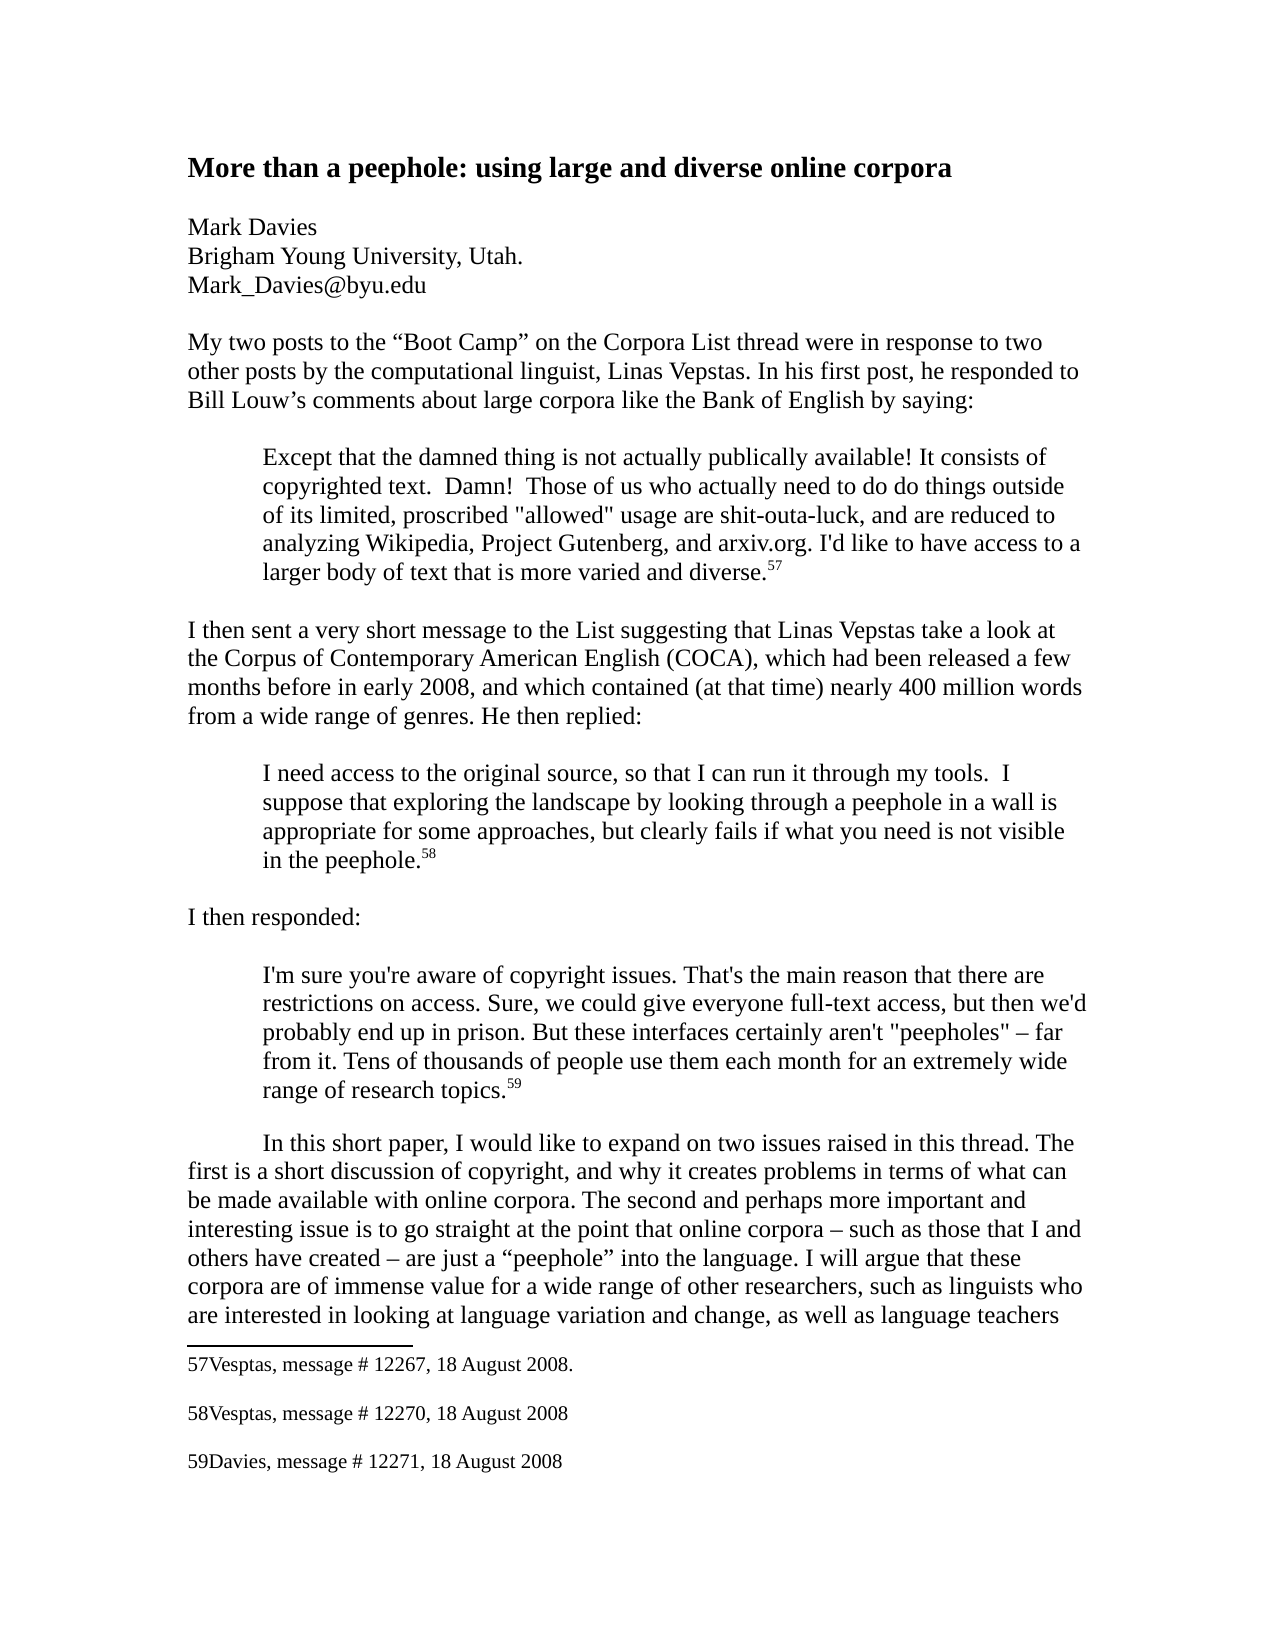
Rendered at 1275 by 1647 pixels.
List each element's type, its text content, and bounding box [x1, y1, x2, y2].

text I then responded: [187, 902, 1087, 931]
text In this short paper, I would like to expand on two issues raised in this thread. The first is a short discussion of copyright, and why it creates problems in terms of what can be made available with online corpora. The second and perhaps more important and interesting issue is to go straight at the point that online corpora – such as those that I and others have created – are just a “peephole” into the language. I will argue that these corpora are of immense value for a wide range of other researchers, such as linguists who are interested in looking at language variation and change, as well as language teachers [187, 1128, 1087, 1329]
text Mark_Davies@byu.edu [187, 270, 1087, 298]
text Mark Davies [187, 212, 1087, 241]
text I'm sure you're aware of copyright issues. That's the main reason that there are restrictions on access. Sure, we could give everyone full-text access, but then we'd probably end up in prison. But these interfaces certainly aren't "peepholes" – far from it. Tens of thousands of people use them each month for an extremely wide range of research topics. [262, 960, 1087, 1103]
text I need access to the original source, so that I can run it through my tools. I suppose that exploring the landscape by looking through a peephole in a wall is appropriate for some approaches, but clearly fails if what you need is not visible in the peephole. [262, 758, 1087, 873]
text Davies, message # 12271, 18 August 2008 [187, 1448, 1087, 1473]
text Except that the damned thing is not actually publically available! It consists of copyrighted text. Damn! Those of us who actually need to do do things outside of its limited, proscribed "allowed" usage are shit-outa-luck, and are reduced to analyzing Wikipedia, Project Gutenberg, and arxiv.org. I'd like to have access to a larger body of text that is more varied and diverse. [262, 442, 1087, 586]
text Brigham Young University, Utah. [187, 241, 1087, 270]
text Vesptas, message # 12270, 18 August 2008 [187, 1400, 1087, 1424]
text More than a peephole: using large and diverse online corpora [187, 150, 1087, 183]
text I then sent a very short message to the List suggesting that Linas Vepstas take a look at the Corpus of Contemporary American English (COCA), which had been released a few months before in early 2008, and which contained (at that time) nearly 400 million words from a wide range of genres. He then replied: [187, 615, 1087, 730]
text Vesptas, message # 12267, 18 August 2008. [187, 1352, 1087, 1376]
text My two posts to the “Boot Camp” on the Corpora List thread were in response to two other posts by the computational linguist, Linas Vepstas. In his first post, he responded to Bill Louw’s comments about large corpora like the Bank of English by saying: [187, 327, 1087, 413]
